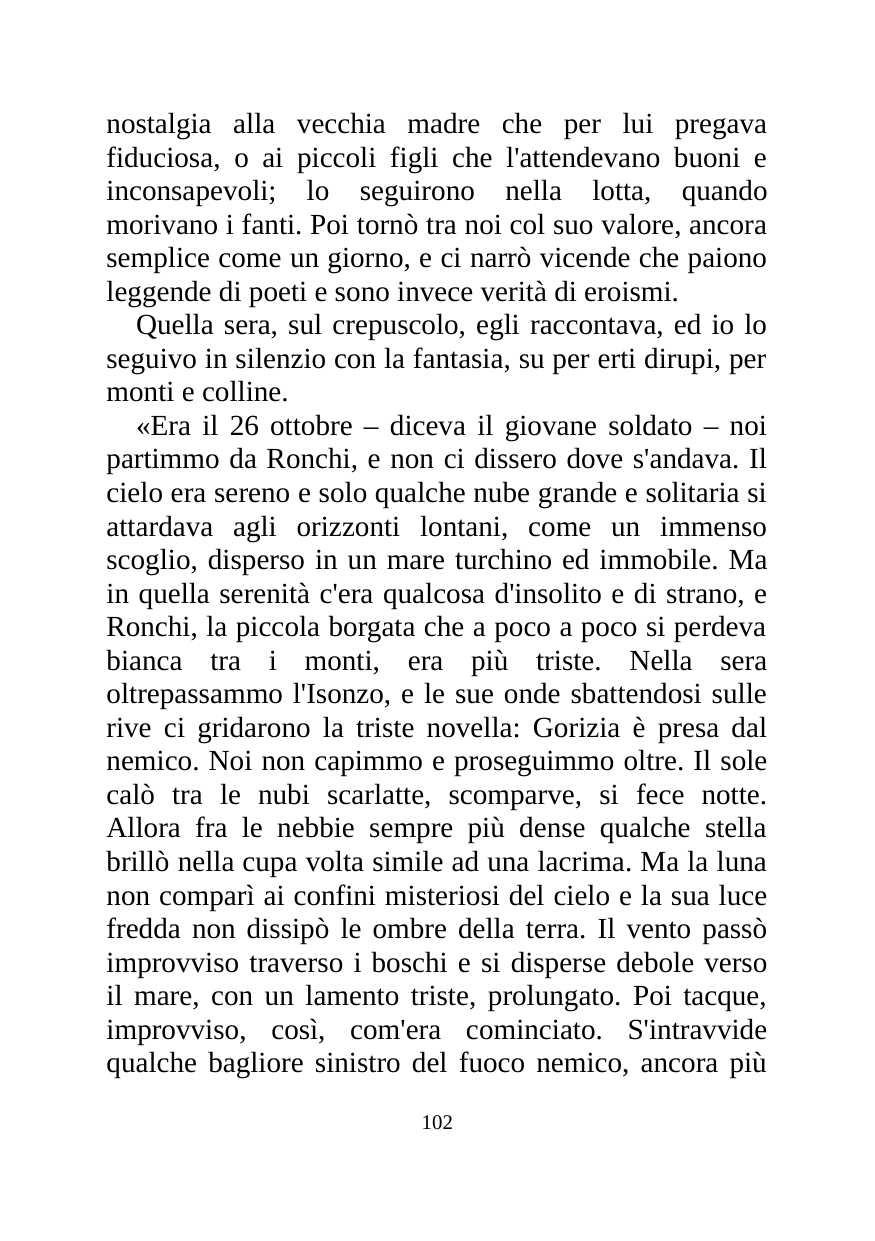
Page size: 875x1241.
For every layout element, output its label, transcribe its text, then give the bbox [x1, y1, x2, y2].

text «Era il 26 ottobre – diceva il giovane soldato – noi partimmo da Ronchi, e non ci dissero dove s'andava. Il cielo era sereno e solo qualche nube grande e solitaria si attardava agli orizzonti lontani, come un immenso scoglio, disperso in un mare turchino ed immobile. Ma in quella serenità c'era qualcosa d'insolito e di strano, e Ronchi, la piccola borgata che a poco a poco si perdeva bianca tra i monti, era più triste. Nella sera oltrepassammo l'Isonzo, e le sue onde sbattendosi sulle rive ci gridarono la triste novella: Gorizia è presa dal nemico. Noi non capimmo e proseguimmo oltre. Il sole calò tra le nubi scarlatte, scomparve, si fece notte. Allora fra le nebbie sempre più dense qualche stella brillò nella cupa volta simile ad una lacrima. Ma la luna non comparì ai confini misteriosi del cielo e la sua luce fredda non dissipò le ombre della terra. Il vento passò improvviso traverso i boschi e si disperse debole verso il mare, con un lamento triste, prolungato. Poi tacque, improvviso, così, com'era cominciato. S'intravvide qualche bagliore sinistro del fuoco nemico, ancora più [106, 408, 768, 1079]
text Quella sera, sul crepuscolo, egli raccontava, ed io lo seguivo in silenzio con la fantasia, su per erti dirupi, per monti e colline. [106, 307, 768, 408]
text nostalgia alla vecchia madre che per lui pregava fiduciosa, o ai piccoli figli che l'attendevano buoni e inconsapevoli; lo seguirono nella lotta, quando morivano i fanti. Poi tornò tra noi col suo valore, ancora semplice come un giorno, e ci narrò vicende che paiono leggende di poeti e sono invece verità di eroismi. [106, 106, 768, 307]
